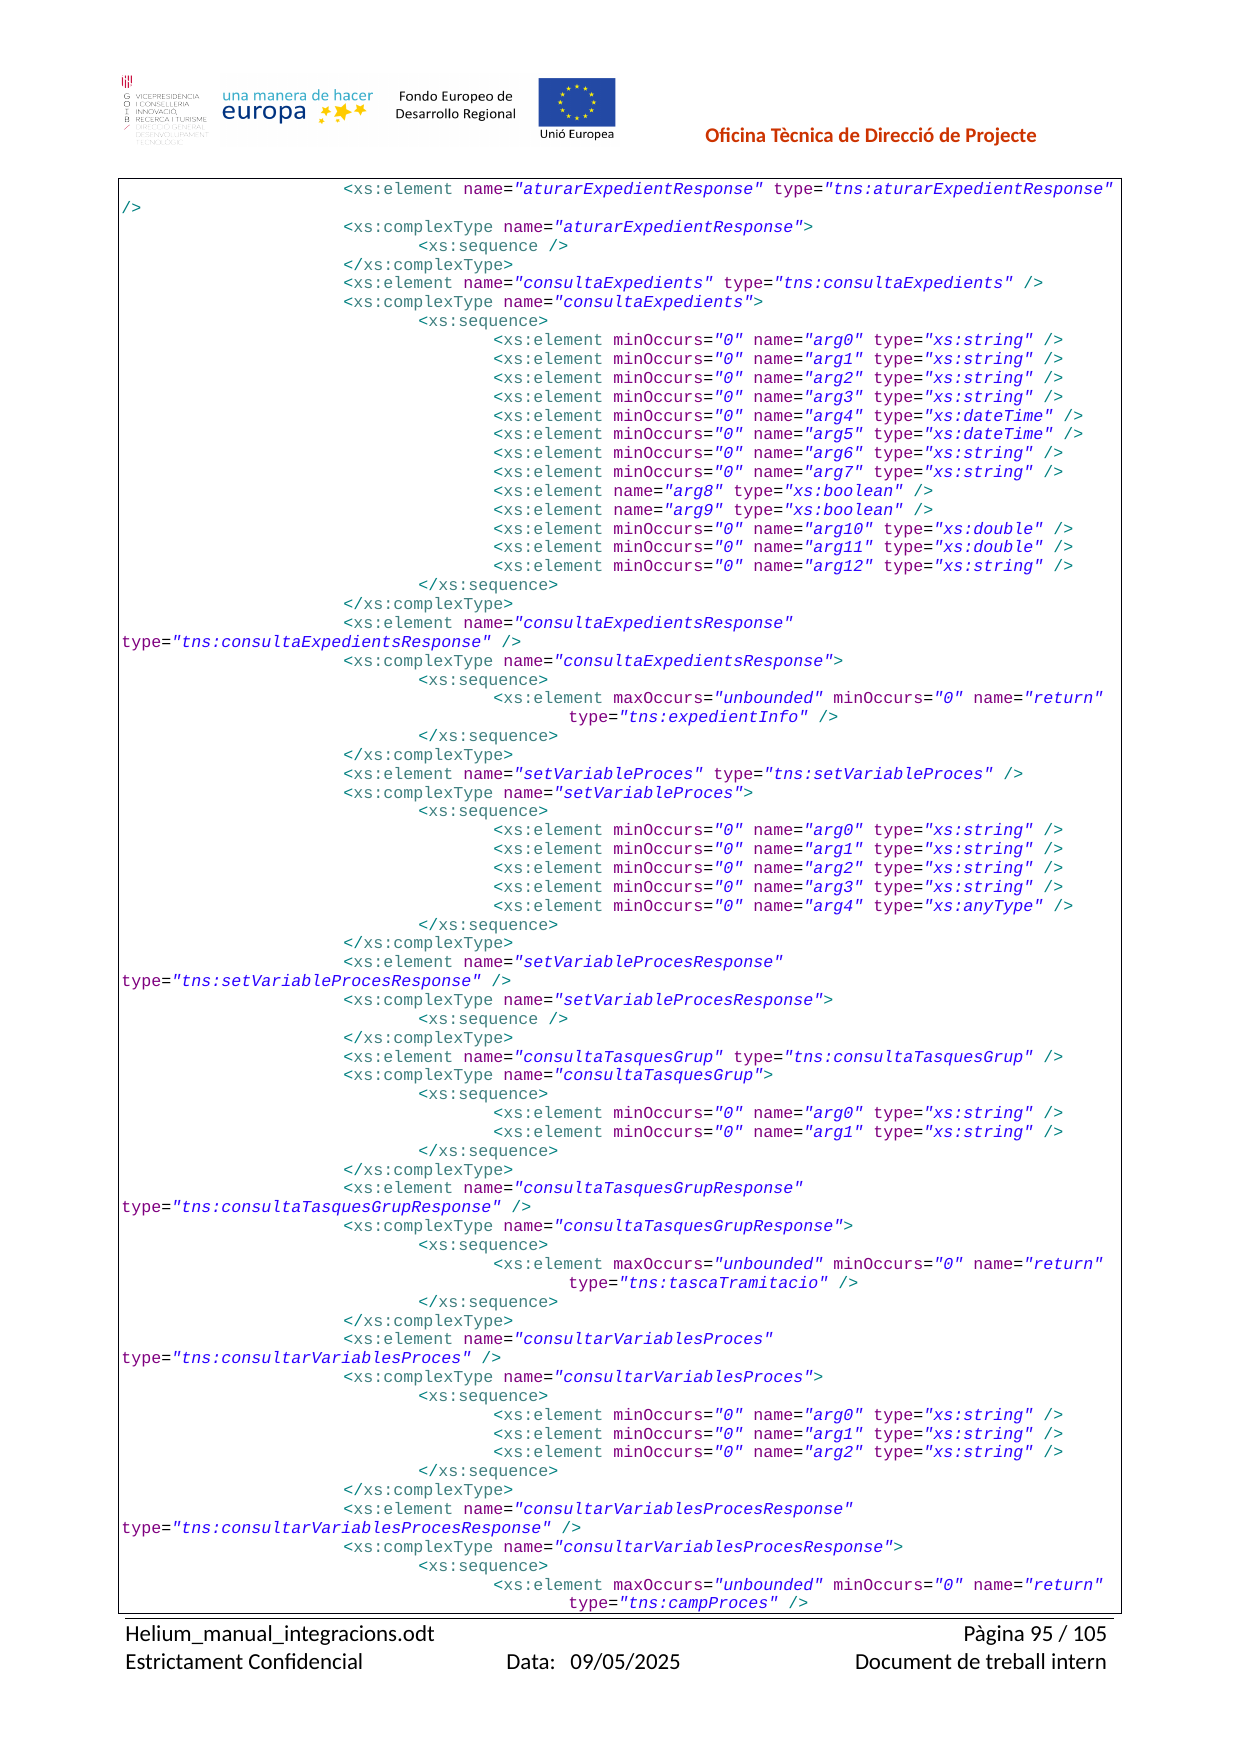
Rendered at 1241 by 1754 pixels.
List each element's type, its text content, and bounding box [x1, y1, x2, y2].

text type="tns:tascaTramitacio" /> [119, 1271, 1121, 1290]
text <xs:element minOccurs="0" name="arg1" type="xs:string" /> [119, 1422, 1121, 1441]
text type="tns:campProces" /> [119, 1592, 1121, 1613]
text <xs:element minOccurs="0" name="arg6" type="xs:string" /> [119, 442, 1121, 461]
text <xs:element name="setVariableProces" type="tns:setVariableProces" /> [119, 762, 1121, 781]
text <xs:sequence> [119, 1554, 1121, 1573]
text <xs:element maxOccurs="unbounded" minOccurs="0" name="return" [119, 687, 1121, 706]
text </xs:sequence> [119, 724, 1121, 743]
text </xs:sequence> [119, 1290, 1121, 1309]
text </xs:sequence> [119, 913, 1121, 932]
text <xs:sequence> [119, 668, 1121, 687]
text <xs:element maxOccurs="unbounded" minOccurs="0" name="return" [119, 1573, 1121, 1592]
text <xs:element minOccurs="0" name="arg1" type="xs:string" /> [119, 1120, 1121, 1139]
text <xs:element minOccurs="0" name="arg0" type="xs:string" /> [119, 1102, 1121, 1120]
text <xs:element name="arg9" type="xs:boolean" /> [119, 498, 1121, 517]
text <xs:element minOccurs="0" name="arg1" type="xs:string" /> [119, 838, 1121, 856]
text </xs:complexType> [119, 1309, 1121, 1328]
text </xs:sequence> [119, 1139, 1121, 1158]
text <xs:element name="consultaExpedients" type="tns:consultaExpedients" /> [119, 272, 1121, 291]
text <xs:element minOccurs="0" name="arg2" type="xs:string" /> [119, 366, 1121, 385]
text <xs:complexType name="consultarVariablesProcesResponse"> [119, 1535, 1121, 1554]
text </xs:complexType> [119, 1479, 1121, 1497]
text <xs:sequence> [119, 310, 1121, 328]
text <xs:sequence> [119, 1233, 1121, 1252]
text <xs:element name="consultaTasquesGrupResponse" type="tns:consultaTasquesGrupResponse" /> [119, 1177, 1121, 1215]
text </xs:complexType> [119, 932, 1121, 951]
text <xs:element name="consultarVariablesProces" type="tns:consultarVariablesProces" /> [119, 1328, 1121, 1366]
text <xs:element minOccurs="0" name="arg0" type="xs:string" /> [119, 1403, 1121, 1422]
picture [219, 73, 621, 147]
text <xs:element name="arg8" type="xs:boolean" /> [119, 479, 1121, 498]
text <xs:complexType name="consultarVariablesProces"> [119, 1366, 1121, 1384]
text <xs:element minOccurs="0" name="arg10" type="xs:double" /> [119, 517, 1121, 536]
text <xs:element name="consultarVariablesProcesResponse" type="tns:consultarVariablesProcesResponse" /> [119, 1497, 1121, 1535]
text <xs:element minOccurs="0" name="arg7" type="xs:string" /> [119, 461, 1121, 479]
text <xs:element minOccurs="0" name="arg4" type="xs:anyType" /> [119, 894, 1121, 913]
text <xs:element minOccurs="0" name="arg5" type="xs:dateTime" /> [119, 423, 1121, 442]
text <xs:element minOccurs="0" name="arg1" type="xs:string" /> [119, 347, 1121, 366]
text type="tns:expedientInfo" /> [119, 706, 1121, 724]
text <xs:element minOccurs="0" name="arg3" type="xs:string" /> [119, 385, 1121, 404]
text <xs:complexType name="consultaTasquesGrup"> [119, 1064, 1121, 1083]
text <xs:element name="consultaExpedientsResponse" type="tns:consultaExpedientsResponse" /> [119, 611, 1121, 649]
text <xs:complexType name="setVariableProcesResponse"> [119, 988, 1121, 1007]
text </xs:sequence> [119, 574, 1121, 592]
text <xs:element minOccurs="0" name="arg12" type="xs:string" /> [119, 555, 1121, 574]
text </xs:complexType> [119, 592, 1121, 611]
text <xs:sequence /> [119, 234, 1121, 253]
text <xs:sequence> [119, 1083, 1121, 1102]
text <xs:element minOccurs="0" name="arg3" type="xs:string" /> [119, 875, 1121, 894]
text <xs:element name="aturarExpedientResponse" type="tns:aturarExpedientResponse" /> [119, 179, 1121, 215]
text <xs:complexType name="consultaExpedients"> [119, 291, 1121, 310]
text </xs:complexType> [119, 743, 1121, 762]
text <xs:complexType name="aturarExpedientResponse"> [119, 215, 1121, 234]
text <xs:complexType name="setVariableProces"> [119, 781, 1121, 800]
text </xs:complexType> [119, 253, 1121, 272]
picture [118, 73, 213, 147]
text </xs:complexType> [119, 1026, 1121, 1045]
text <xs:sequence /> [119, 1007, 1121, 1026]
text <xs:element minOccurs="0" name="arg0" type="xs:string" /> [119, 328, 1121, 347]
text <xs:element minOccurs="0" name="arg2" type="xs:string" /> [119, 856, 1121, 875]
text </xs:complexType> [119, 1158, 1121, 1177]
text <xs:complexType name="consultaExpedientsResponse"> [119, 649, 1121, 668]
text <xs:element minOccurs="0" name="arg2" type="xs:string" /> [119, 1441, 1121, 1460]
text <xs:complexType name="consultaTasquesGrupResponse"> [119, 1215, 1121, 1233]
text <xs:element minOccurs="0" name="arg4" type="xs:dateTime" /> [119, 404, 1121, 423]
text <xs:sequence> [119, 800, 1121, 819]
text <xs:element maxOccurs="unbounded" minOccurs="0" name="return" [119, 1252, 1121, 1271]
text <xs:element minOccurs="0" name="arg0" type="xs:string" /> [119, 819, 1121, 838]
text <xs:element minOccurs="0" name="arg11" type="xs:double" /> [119, 536, 1121, 555]
text <xs:sequence> [119, 1384, 1121, 1403]
text <xs:element name="consultaTasquesGrup" type="tns:consultaTasquesGrup" /> [119, 1045, 1121, 1064]
text <xs:element name="setVariableProcesResponse" type="tns:setVariableProcesResponse" /> [119, 951, 1121, 988]
text </xs:sequence> [119, 1460, 1121, 1479]
